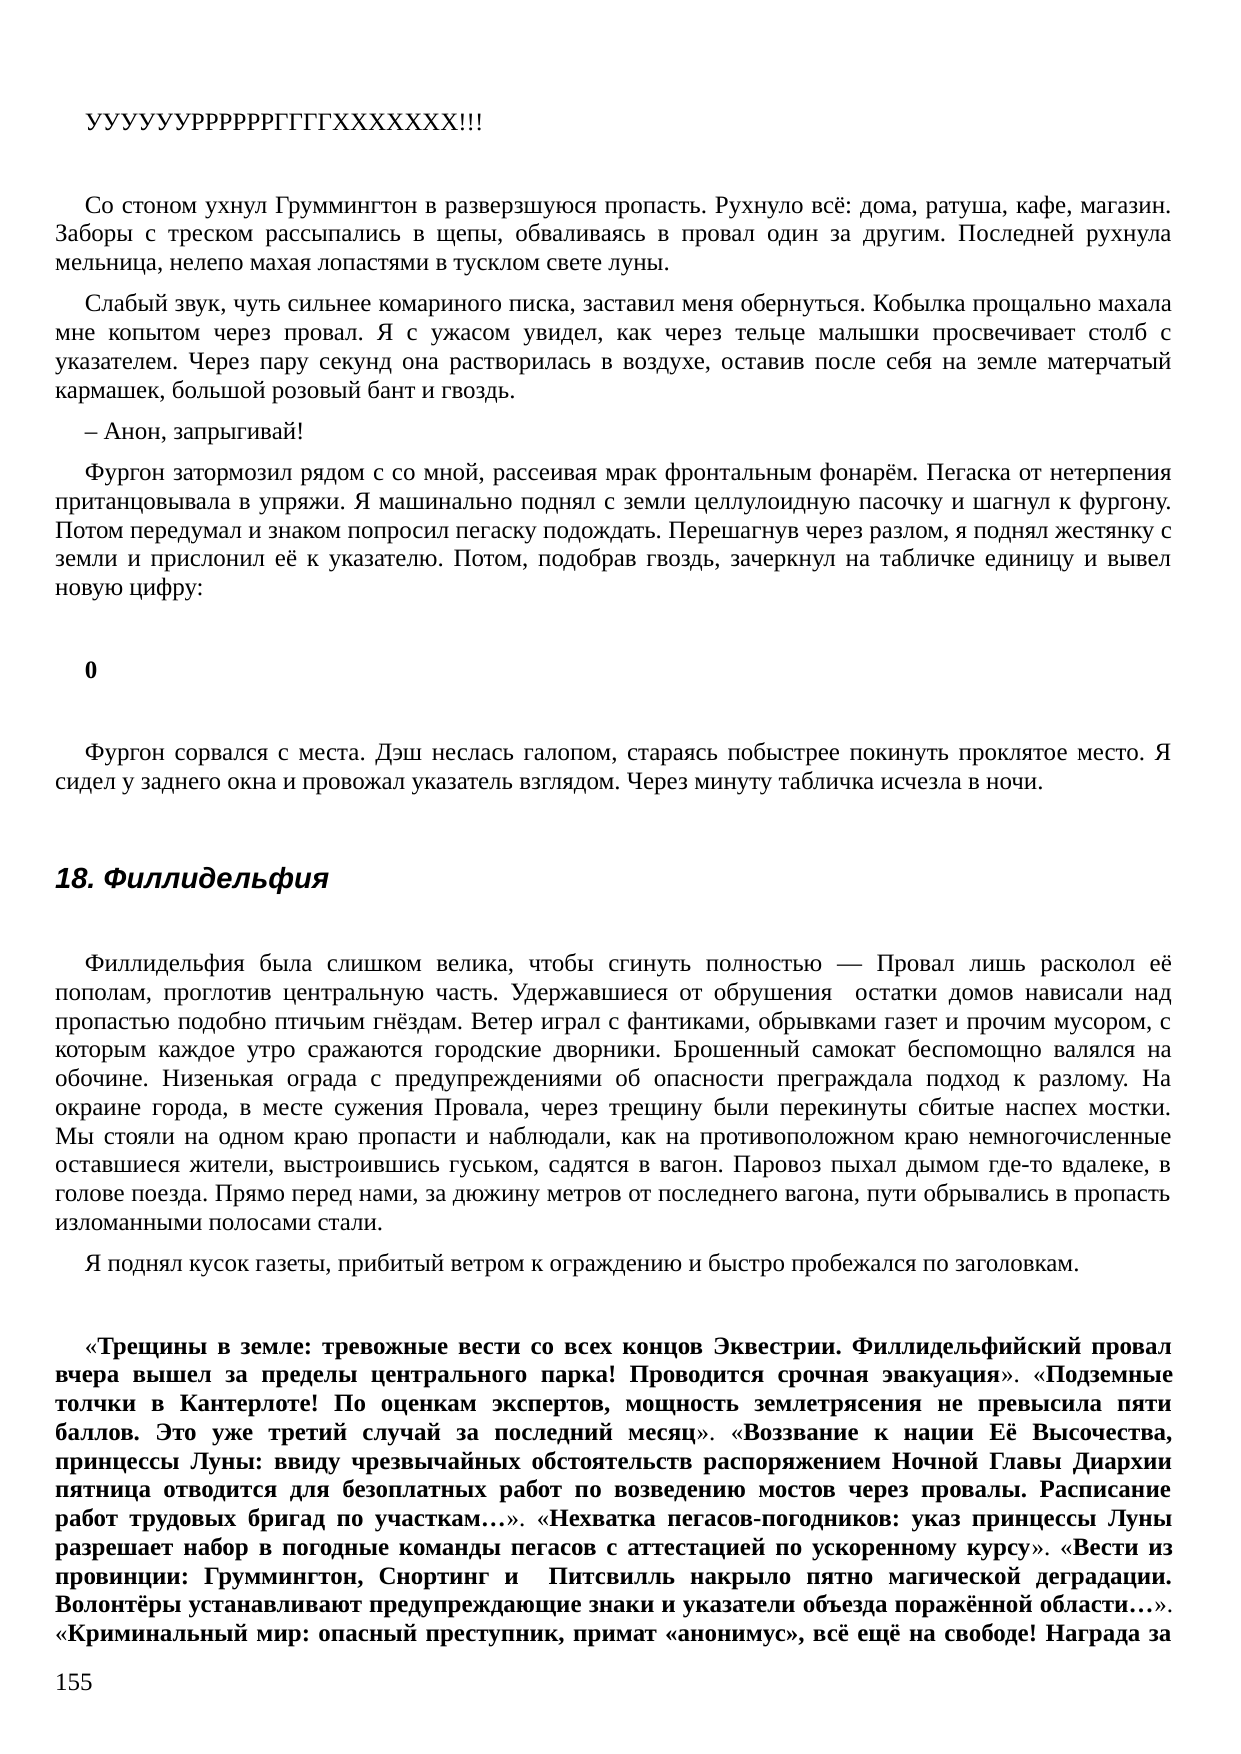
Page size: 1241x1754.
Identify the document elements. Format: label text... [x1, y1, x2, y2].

text Фургон сорвался с места. Дэш неслась галопом, стараясь побыстрее покинуть проклятое место. Я сидел у заднего окна и провожал указатель взглядом. Через минуту табличка исчезла в ночи. [55, 737, 1173, 795]
subtitle 18. Филлидельфия [55, 861, 1173, 894]
text УУУУУУРРРРРРГГГГХХХХХХХ!!! [55, 107, 1173, 136]
text 0 [55, 655, 1173, 683]
text «Трещины в земле: тревожные вести со всех концов Эквестрии. Филлидельфийский провал вчера вышел за пределы центрального парка! Проводится срочная эвакуация». «Подземные толчки в Кантерлоте! По оценкам экспертов, мощность землетрясения не превысила пяти баллов. Это уже третий случай за последний месяц». «Воззвание к нации Её Высочества, принцессы Луны: ввиду чрезвычайных обстоятельств распоряжением Ночной Главы Диархии пятница отводится для безоплатных работ по возведению мостов через провалы. Расписание работ трудовых бригад по участкам…». «Нехватка пегасов-погодников: указ принцессы Луны разрешает набор в погодные команды пегасов с аттестацией по ускоренному курсу». «Вести из провинции: Груммингтон, Снортинг и Питсвилль накрыло пятно магической деградации. Волонтёры устанавливают предупреждающие знаки и указатели объезда поражённой области…». «Криминальный мир: опасный преступник, примат «анонимус», всё ещё на свободе! Награда за [55, 1331, 1173, 1647]
text Я поднял кусок газеты, прибитый ветром к ограждению и быстро пробежался по заголовкам. [55, 1248, 1173, 1277]
text Слабый звук, чуть сильнее комариного писка, заставил меня обернуться. Кобылка прощально махала мне копытом через провал. Я с ужасом увидел, как через тельце малышки просвечивает столб с указателем. Через пару секунд она растворилась в воздухе, оставив после себя на земле матерчатый кармашек, большой розовый бант и гвоздь. [55, 288, 1173, 403]
text Филлидельфия была слишком велика, чтобы сгинуть полностью — Провал лишь расколол её пополам, проглотив центральную часть. Удержавшиеся от обрушения остатки домов нависали над пропастью подобно птичьим гнёздам. Ветер играл с фантиками, обрывками газет и прочим мусором, с которым каждое утро сражаются городские дворники. Брошенный самокат беспомощно валялся на обочине. Низенькая ограда с предупреждениями об опасности преграждала подход к разлому. На окраине города, в месте сужения Провала, через трещину были перекинуты сбитые наспех мостки. Мы стояли на одном краю пропасти и наблюдали, как на противоположном краю немногочисленные оставшиеся жители, выстроившись гуськом, садятся в вагон. Паровоз пыхал дымом где-то вдалеке, в голове поезда. Прямо перед нами, за дюжину метров от последнего вагона, пути обрывались в пропасть изломанными полосами стали. [55, 948, 1173, 1236]
text – Анон, запрыгивай! [55, 416, 1173, 445]
text Фургон затормозил рядом с со мной, рассеивая мрак фронтальным фонарём. Пегаска от нетерпения пританцовывала в упряжи. Я машинально поднял с земли целлулоидную пасочку и шагнул к фургону. Потом передумал и знаком попросил пегаску подождать. Перешагнув через разлом, я поднял жестянку с земли и прислонил её к указателю. Потом, подобрав гвоздь, зачеркнул на табличке единицу и вывел новую цифру: [55, 457, 1173, 601]
text Со стоном ухнул Груммингтон в разверзшуюся пропасть. Рухнуло всё: дома, ратуша, кафе, магазин. Заборы с треском рассыпались в щепы, обваливаясь в провал один за другим. Последней рухнула мельница, нелепо махая лопастями в тусклом свете луны. [55, 190, 1173, 276]
